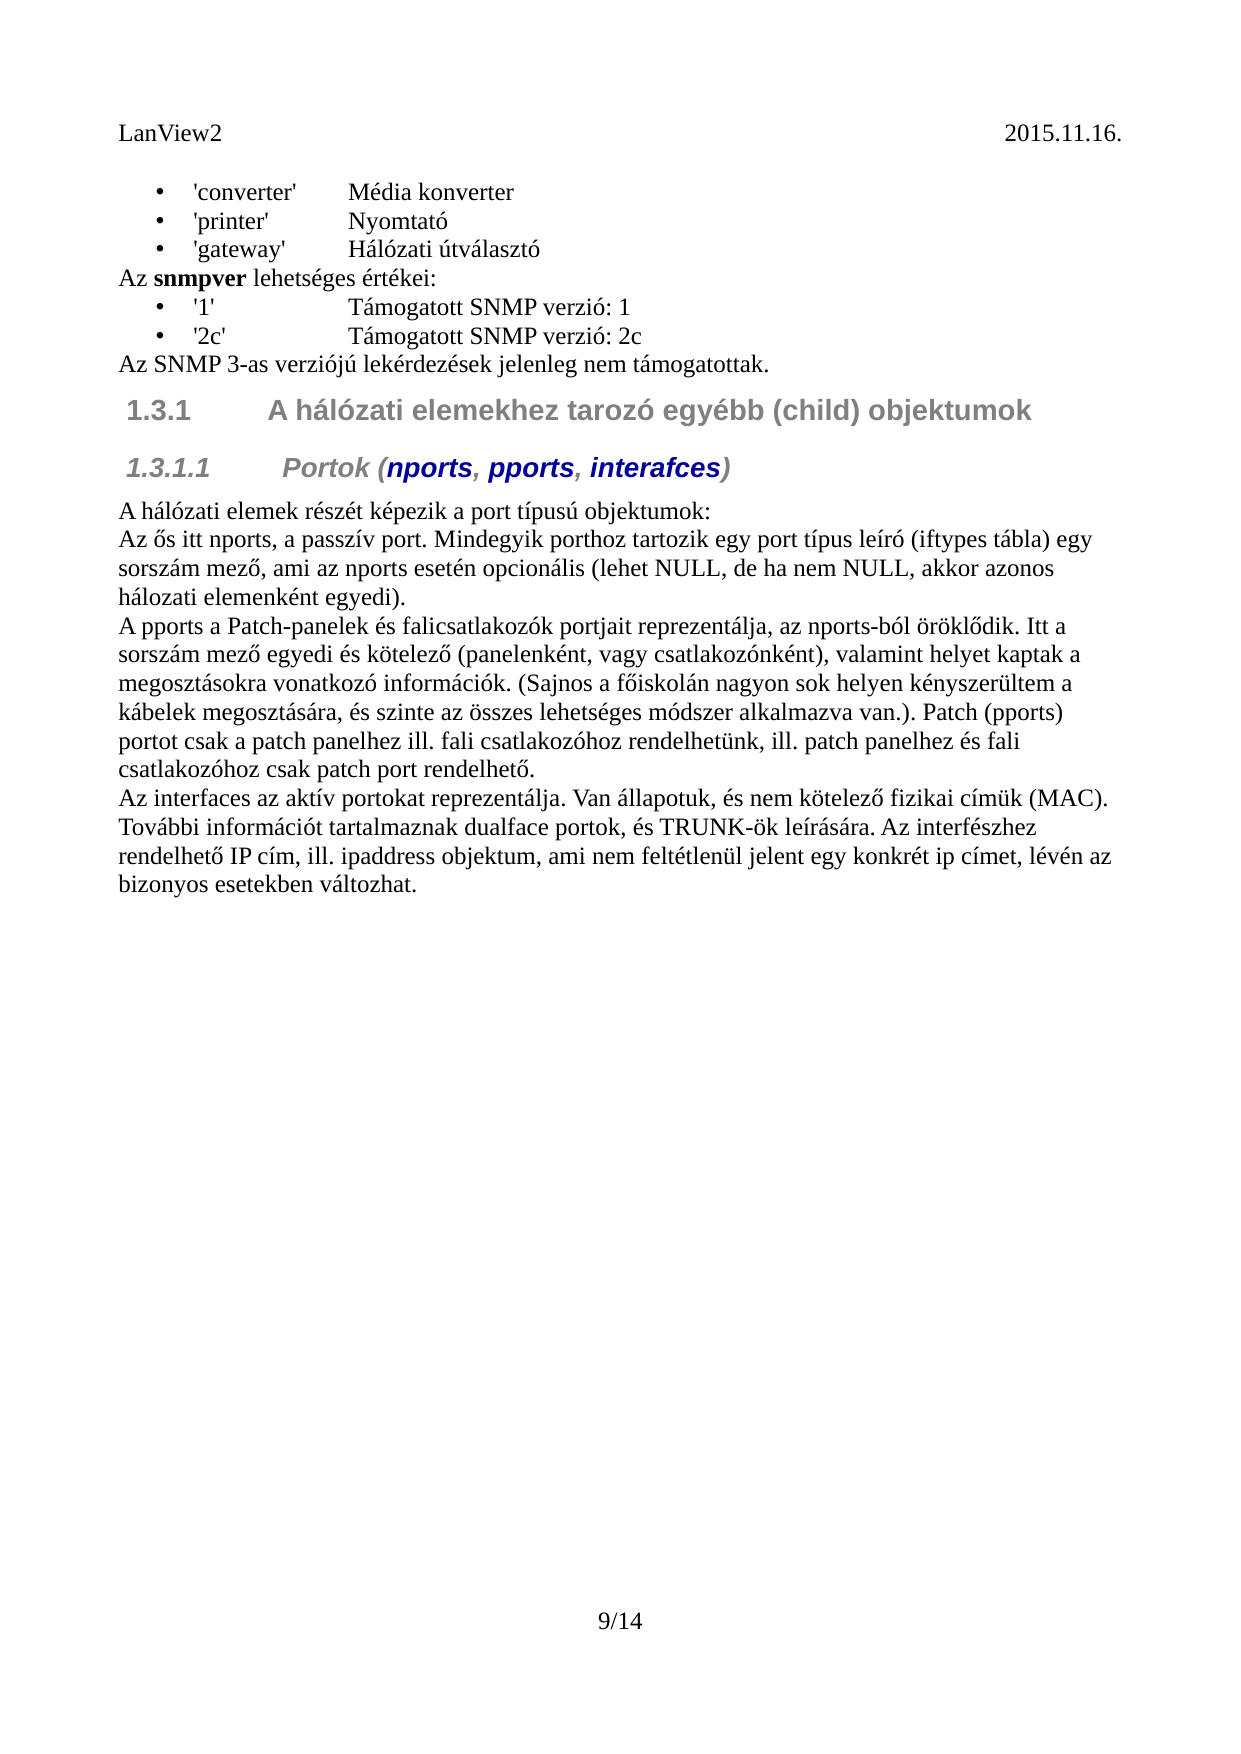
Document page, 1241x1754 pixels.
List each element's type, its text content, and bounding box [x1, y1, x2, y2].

text Az interfaces az aktív portokat reprezentálja. Van állapotuk, és nem kötelező fizikai címük (MAC). További információt tartalmaznak dualface portok, és TRUNK-ök leírására. Az interfészhez rendelhető IP cím, ill. ipaddress objektum, ami nem feltétlenül jelent egy konkrét ip címet, lévén az bizonyos esetekben változhat. [118, 783, 1122, 898]
list '2c' Támogatott SNMP verzió: 2c [156, 321, 1122, 349]
text Az snmpver lehetséges értékei: [118, 263, 1122, 292]
text Az ős itt nports, a passzív port. Mindegyik porthoz tartozik egy port típus leíró (iftypes tábla) egy sorszám mező, ami az nports esetén opcionális (lehet NULL, de ha nem NULL, akkor azonos hálozati elemenként egyedi). [118, 524, 1122, 611]
text A pports a Patch-panelek és falicsatlakozók portjait reprezentálja, az nports-ból öröklődik. Itt a sorszám mező egyedi és kötelező (panelenként, vagy csatlakozónként), valamint helyet kaptak a megosztásokra vonatkozó információk. (Sajnos a főiskolán nagyon sok helyen kényszerültem a kábelek megosztására, és szinte az összes lehetséges módszer alkalmazva van.). Patch (pports) portot csak a patch panelhez ill. fali csatlakozóhoz rendelhetünk, ill. patch panelhez és fali csatlakozóhoz csak patch port rendelhető. [118, 611, 1122, 783]
text A hálózati elemek részét képezik a port típusú objektumok: [118, 496, 1122, 524]
list 'converter' Média konverter [156, 177, 1122, 206]
list 'gateway' Hálózati útválasztó [156, 234, 1122, 263]
list '1' Támogatott SNMP verzió: 1 [156, 292, 1122, 321]
subtitle Portok (nports, pports, interafces) [118, 451, 1122, 483]
text Az SNMP 3-as verziójú lekérdezések jelenleg nem támogatottak. [118, 349, 1122, 378]
subtitle A hálózati elemekhez tarozó egyébb (child) objektumok [118, 393, 1122, 426]
list 'printer' Nyomtató [156, 206, 1122, 234]
